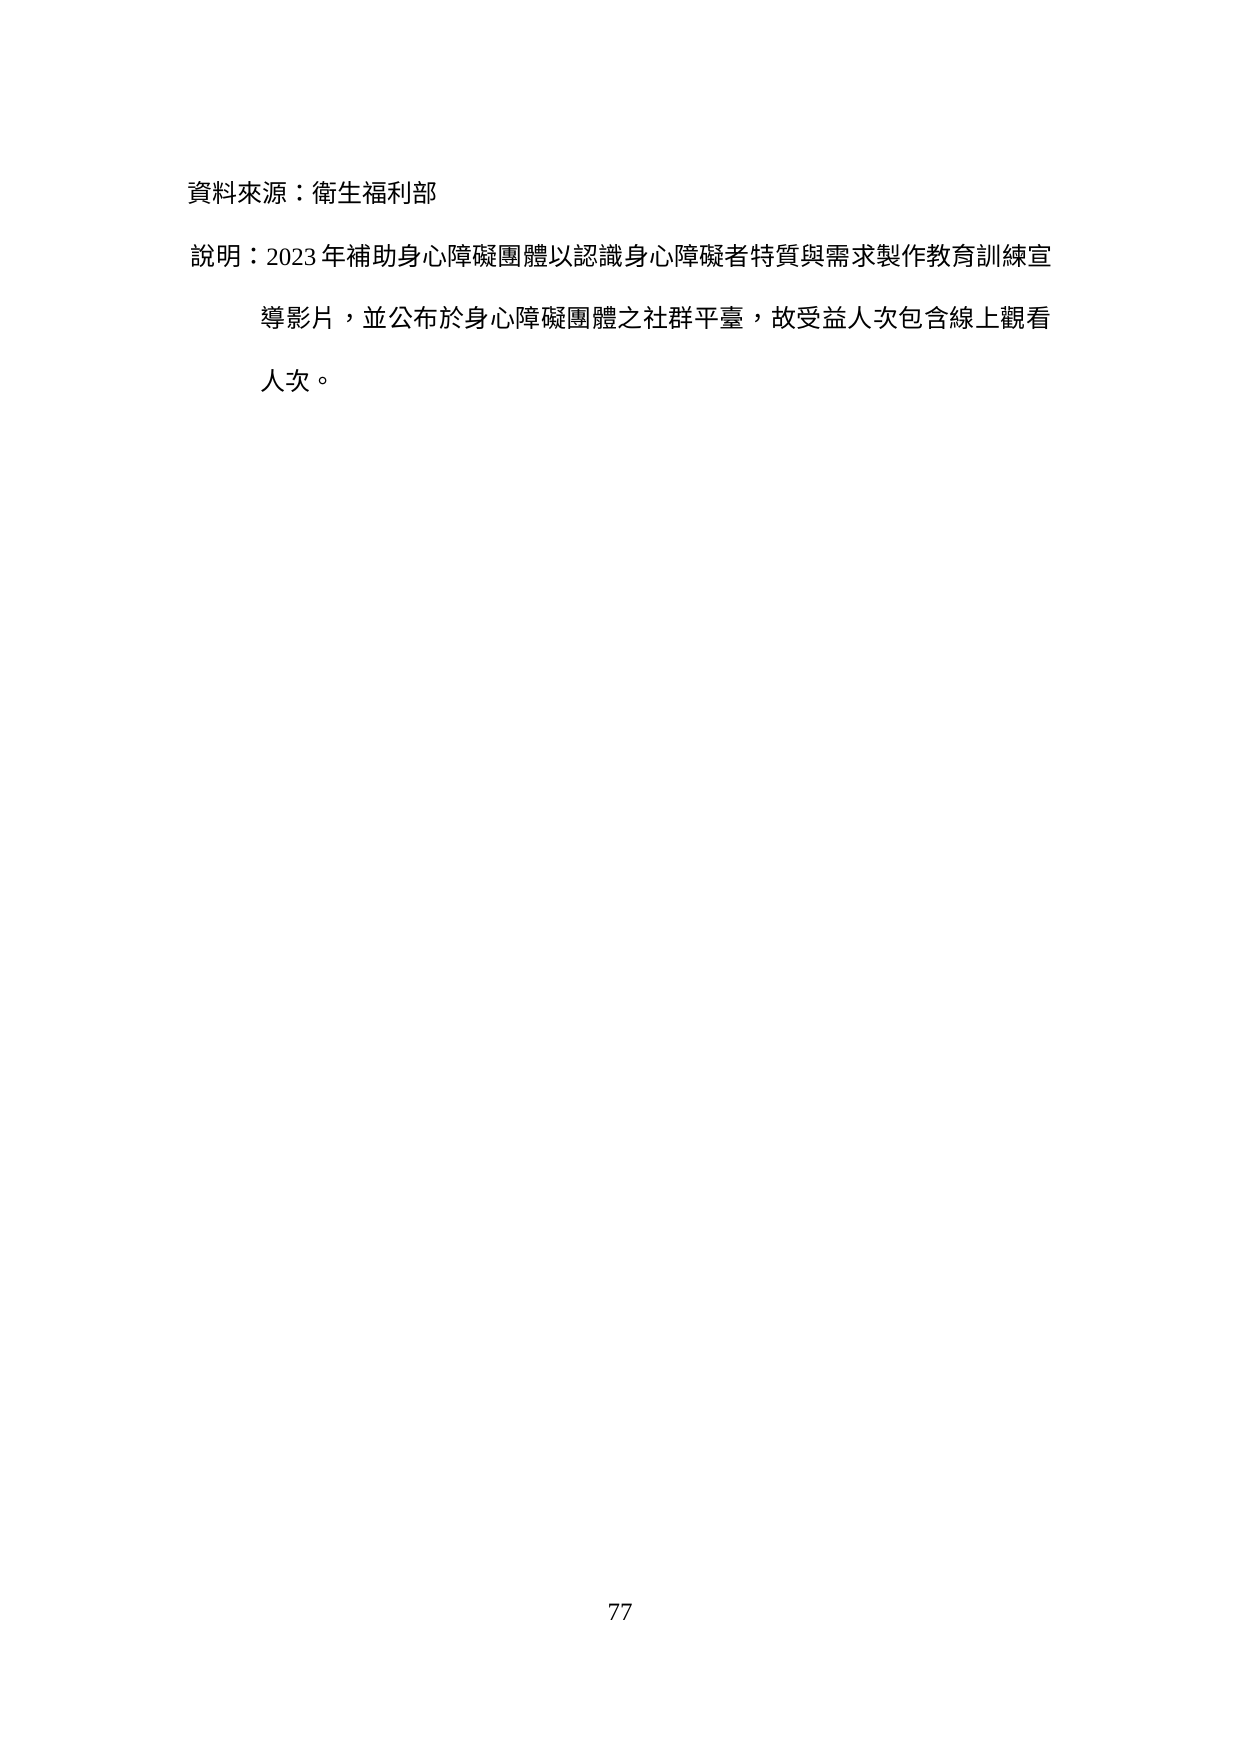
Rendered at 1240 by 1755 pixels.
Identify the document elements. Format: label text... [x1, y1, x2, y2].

text 說明：2023年補助身心障礙團體以認識身心障礙者特質與需求製作教育訓練宣導影片，並公布於身心障礙團體之社群平臺，故受益人次包含線上觀看人次。 [191, 212, 1052, 400]
text 資料來源：衛生福利部 [187, 150, 1052, 212]
